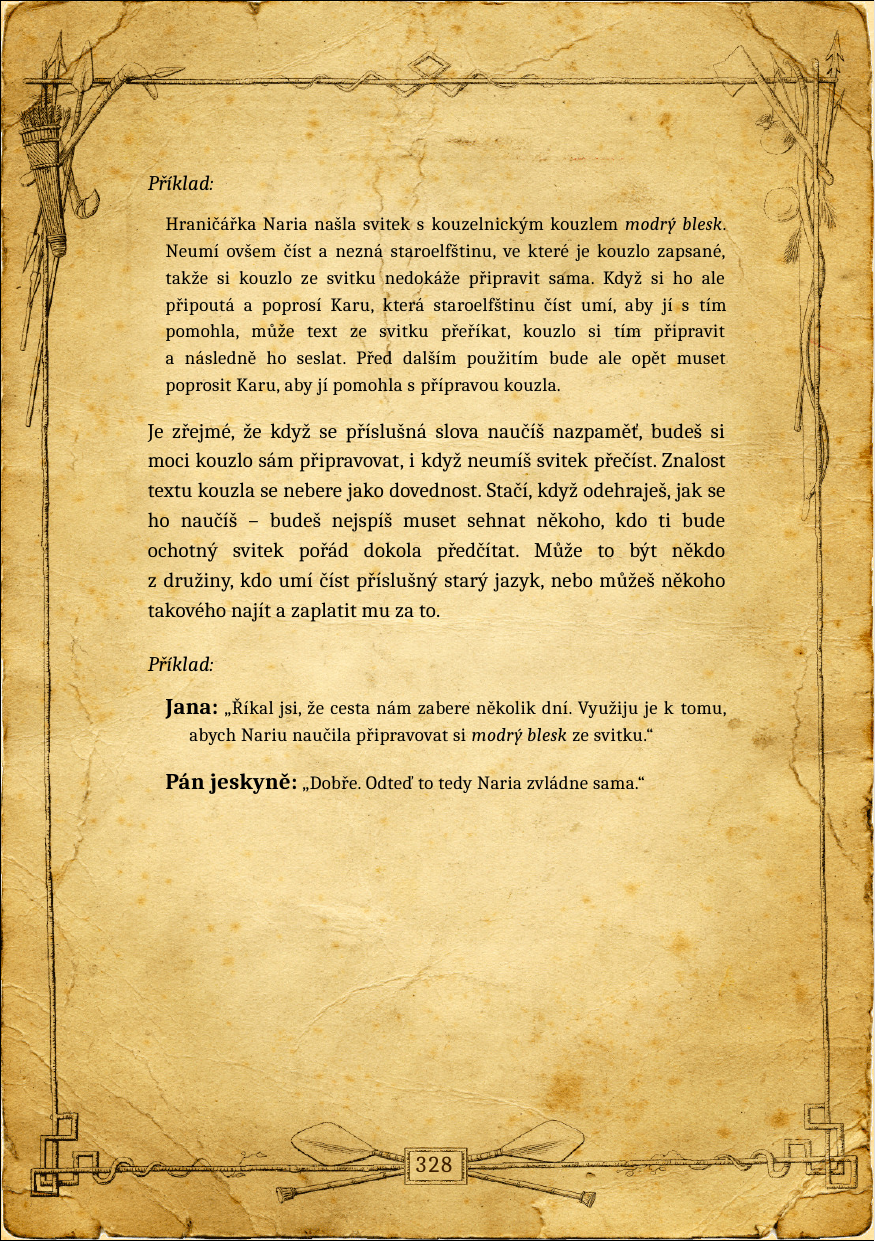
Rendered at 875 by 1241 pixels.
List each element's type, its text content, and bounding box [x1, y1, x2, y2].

text Příklad: [148, 652, 726, 676]
text Je zřejmé, že když se příslušná slova naučíš nazpaměť, budeš si moci kouzlo sám připravovat, i⁠ když neumíš svitek přečíst. Znalost textu kouzla se nebere jako dovednost. Stačí, když odehraješ, jak se ho naučíš – budeš nejspíš muset sehnat někoho, kdo ti bude ochotný svitek pořád dokola předčítat. Může to být někdo z⁠ družiny, kdo umí číst příslušný starý jazyk, nebo můžeš někoho takového najít a⁠ zaplatit mu za to. [148, 419, 726, 623]
text Pán jeskyně: „Dobře. Odteď to tedy Naria zvládne sama.“ [165, 769, 726, 795]
text Příklad: [148, 172, 726, 196]
text Hraničářka Naria našla svitek s⁠ kouzelnickým kouzlem modrý blesk. Neumí ovšem číst a⁠ nezná staroelfštinu, ve které je kouzlo zapsané, takže si kouzlo ze svitku nedokáže připravit sama. Když si ho ale připoutá a⁠ poprosí Karu, která staroelfštinu číst umí, aby jí s⁠ tím pomohla, může text ze svitku přeříkat, kouzlo si tím připravit a⁠ následně ho seslat. Před dalším použitím bude ale opět muset poprosit Karu, aby jí pomohla s⁠ přípravou kouzla. [165, 213, 726, 396]
text Jana: „Říkal jsi, že cesta nám zabere několik dní. Využiju je k⁠ tomu, abych Nariu naučila připravovat si modrý blesk ze svitku.“ [165, 694, 726, 747]
picture [1, 1, 874, 1240]
